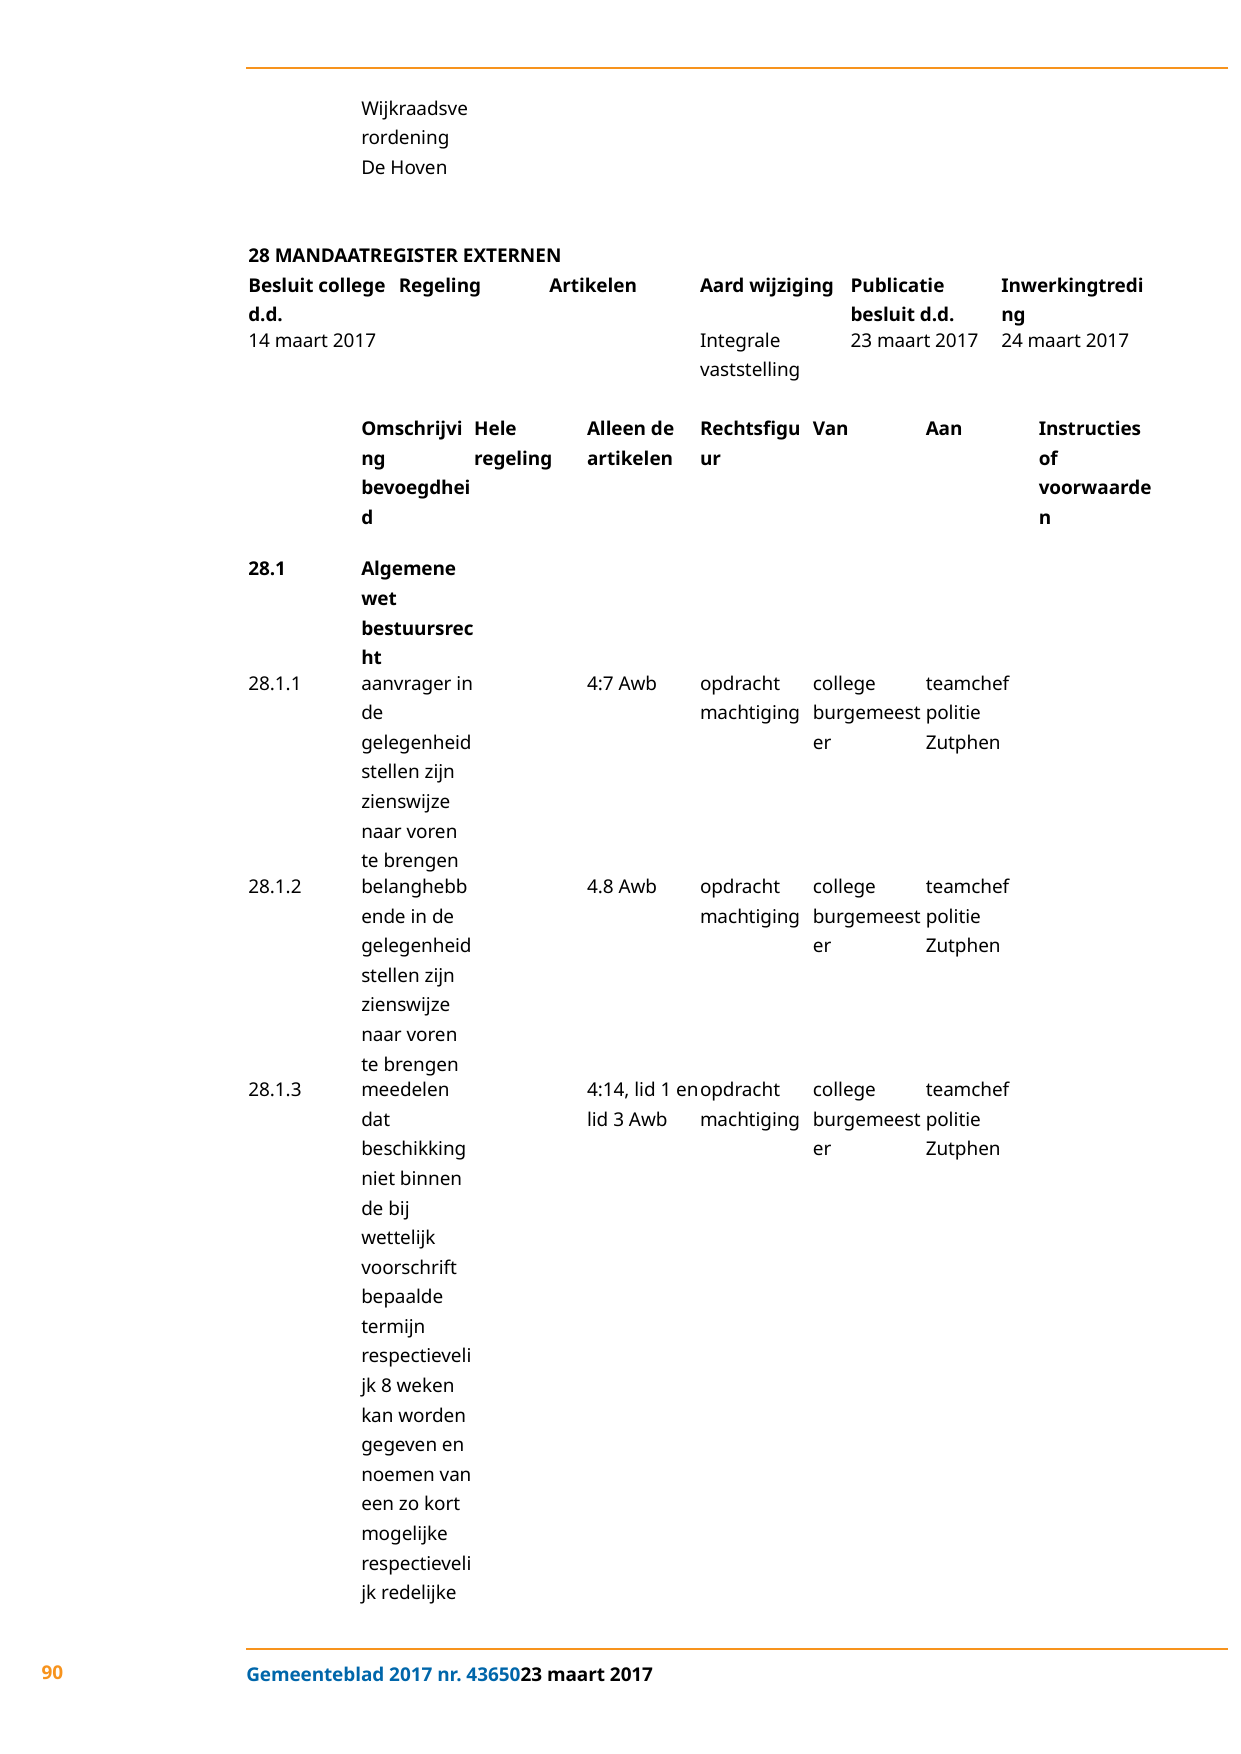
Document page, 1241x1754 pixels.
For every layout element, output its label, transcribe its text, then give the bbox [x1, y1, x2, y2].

table_cell 28.1.2 [248, 873, 361, 1076]
table_cell 4:14, lid 1 en lid 3 Awb [587, 1076, 700, 1605]
table_cell 4.8 Awb [587, 873, 700, 1076]
table_cell [700, 95, 813, 180]
table_cell [474, 95, 587, 180]
table_header Hele regeling [474, 415, 587, 530]
table_cell belanghebbende in de gelegenheid stellen zijn zienswijze naar voren te brengen [361, 873, 474, 1076]
picture [41, 47, 231, 172]
table_cell [248, 530, 361, 556]
table_cell aanvrager in de gelegenheid stellen zijn zienswijze naar voren te brengen [361, 670, 474, 873]
table_cell 28.1.3 [248, 1076, 361, 1605]
table_cell [1039, 1076, 1152, 1605]
table_cell teamchef politie Zutphen [926, 670, 1038, 873]
table_cell [474, 670, 587, 873]
table_cell teamchef politie Zutphen [926, 1076, 1038, 1605]
table_cell [587, 95, 700, 180]
table_cell [399, 327, 549, 382]
table_cell Integrale vaststelling [700, 327, 850, 382]
table_cell Wijkraadsverordening De Hoven [361, 95, 474, 180]
table_cell [549, 327, 700, 382]
table_cell 24 maart 2017 [1001, 327, 1152, 382]
table_header Aard wijziging [700, 272, 850, 327]
table_cell 23 maart 2017 [850, 327, 1001, 382]
table_cell 28.1.1 [248, 670, 361, 873]
table_cell [813, 95, 926, 180]
table_cell [1039, 670, 1152, 873]
table_header Aan [926, 415, 1038, 530]
table_cell college burgemeester [813, 873, 926, 1076]
table_cell [248, 95, 361, 180]
table_header Publicatie besluit d.d. [850, 272, 1001, 327]
table_cell opdracht machtiging [700, 873, 813, 1076]
table_header Inwerkingtreding [1001, 272, 1152, 327]
table_cell [474, 1076, 587, 1605]
table_header Rechtsfiguur [700, 415, 813, 530]
table_cell opdracht machtiging [700, 1076, 813, 1605]
table_header Omschrijving bevoegdheid [361, 415, 474, 530]
table_cell teamchef politie Zutphen [926, 873, 1038, 1076]
table_header Regeling [399, 272, 549, 327]
table_cell [926, 95, 1038, 180]
table_cell college burgemeester [813, 1076, 926, 1605]
table_header Artikelen [549, 272, 700, 327]
table_cell opdracht machtiging [700, 670, 813, 873]
table_header 28.1 [248, 556, 361, 670]
table_header Besluit college d.d. [248, 272, 398, 327]
table_header [248, 415, 361, 530]
table_header Alleen de artikelen [587, 415, 700, 530]
table_header Van [813, 415, 926, 530]
table_cell [474, 873, 587, 1076]
table_header Instructies of voorwaarden [1039, 415, 1152, 530]
table_cell [1039, 95, 1152, 180]
text 28 MANDAATREGISTER EXTERNEN [248, 242, 1152, 268]
table_cell 14 maart 2017 [248, 327, 398, 382]
table_cell college burgemeester [813, 670, 926, 873]
table_cell 4:7 Awb [587, 670, 700, 873]
table_cell [1039, 873, 1152, 1076]
table_cell meedelen dat beschikking niet binnen de bij wettelijk voorschrift bepaalde termijn respectievelijk 8 weken kan worden gegeven en noemen van een zo kort mogelijke respectievelijk redelijke [361, 1076, 474, 1605]
table_header Algemene wet bestuursrecht [361, 556, 474, 670]
